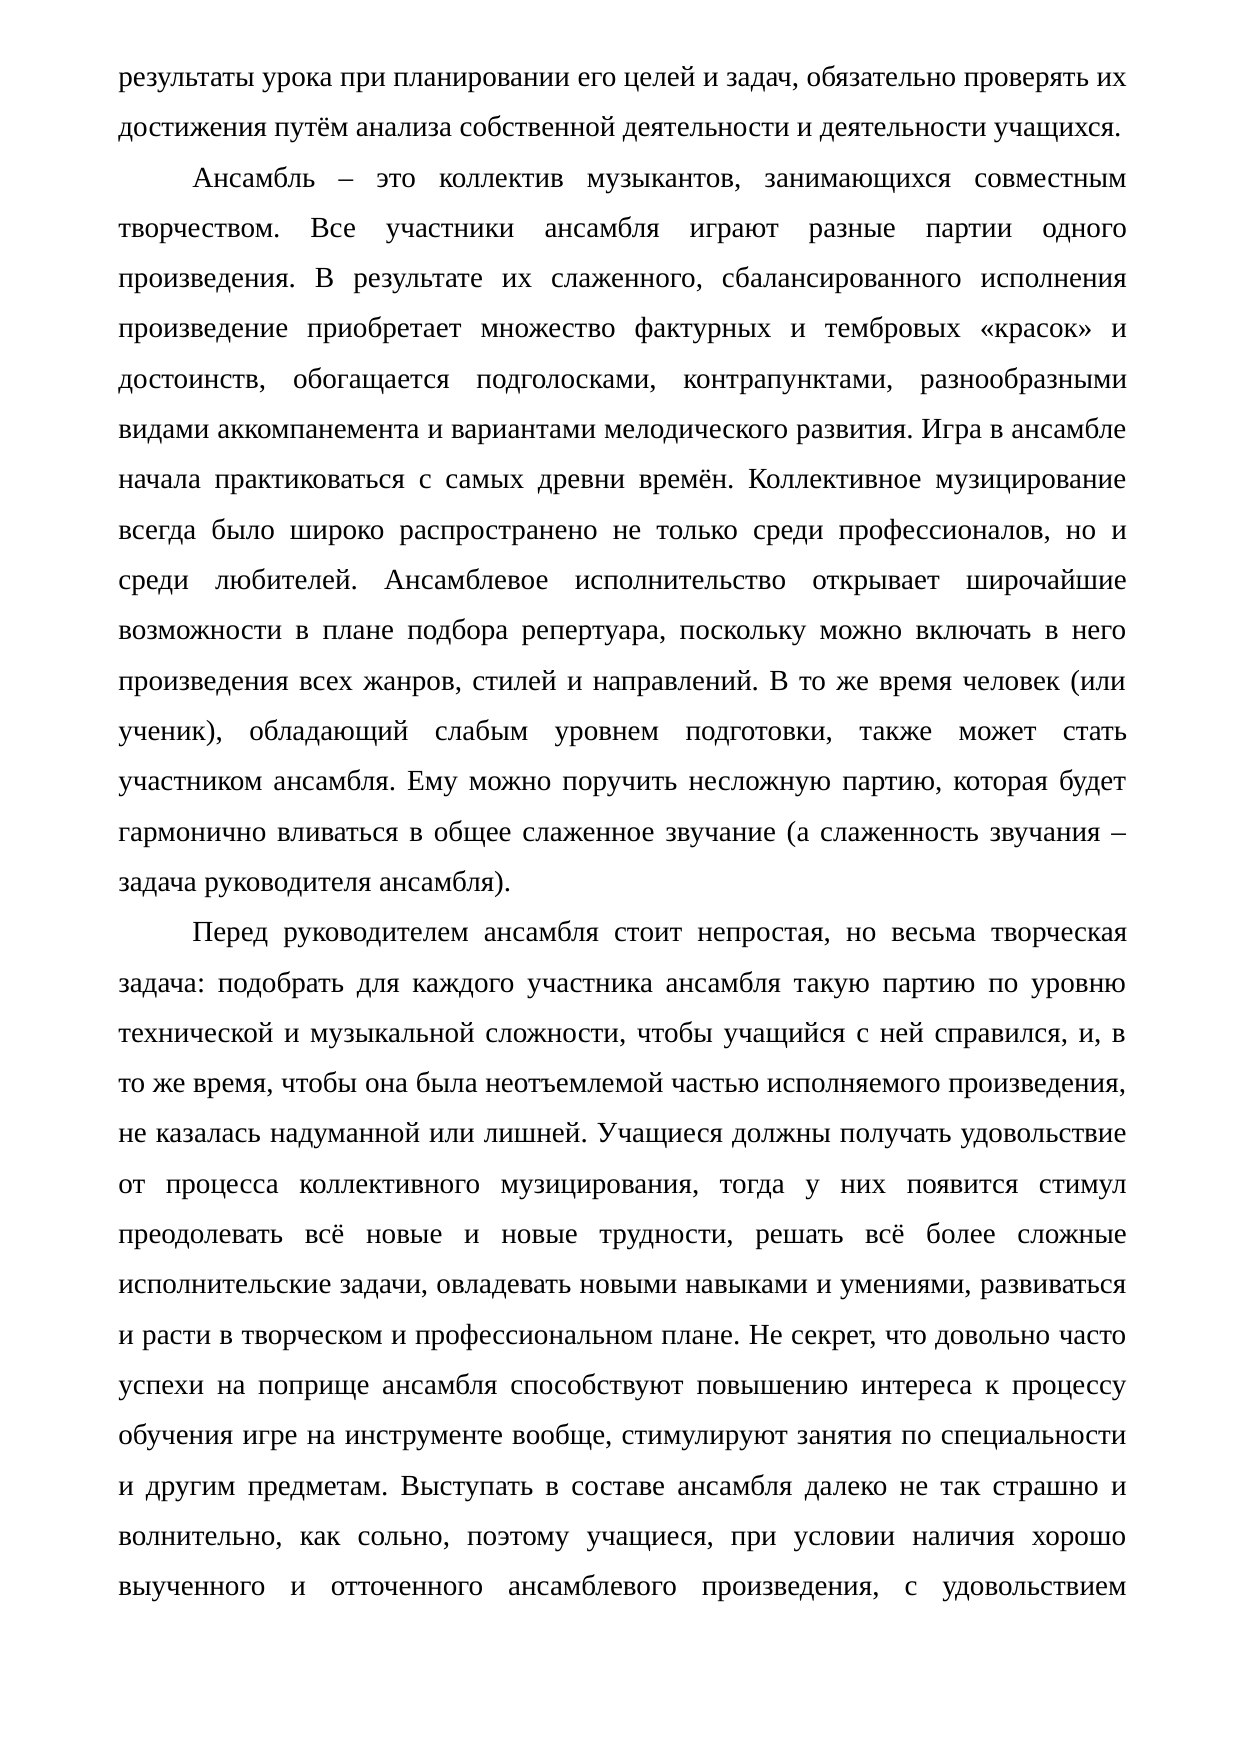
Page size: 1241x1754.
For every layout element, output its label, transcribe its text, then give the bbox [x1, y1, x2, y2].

text Перед руководителем ансамбля стоит непростая, но весьма творческая задача: подобрать для каждого участника ансамбля такую партию по уровню технической и музыкальной сложности, чтобы учащийся с ней справился, и, в то же время, чтобы она была неотъемлемой частью исполняемого произведения, не казалась надуманной или лишней. Учащиеся должны получать удовольствие от процесса коллективного музицирования, тогда у них появится стимул преодолевать всё новые и новые трудности, решать всё более сложные исполнительские задачи, овладевать новыми навыками и умениями, развиваться и расти в творческом и профессиональном плане. Не секрет, что довольно часто успехи на поприще ансамбля способствуют повышению интереса к процессу обучения игре на инструменте вообще, стимулируют занятия по специальности и другим предметам. Выступать в составе ансамбля далеко не так страшно и волнительно, как сольно, поэтому учащиеся, при условии наличия хорошо выученного и отточенного ансамблевого произведения, с удовольствием [118, 914, 1128, 1602]
text Ансамбль – это коллектив музыкантов, занимающихся совместным творчеством. Все участники ансамбля играют разные партии одного произведения. В результате их слаженного, сбалансированного исполнения произведение приобретает множество фактурных и тембровых «красок» и достоинств, обогащается подголосками, контрапунктами, разнообразными видами аккомпанемента и вариантами мелодического развития. Игра в ансамбле начала практиковаться с самых древни времён. Коллективное музицирование всегда было широко распространено не только среди профессионалов, но и среди любителей. Ансамблевое исполнительство открывает широчайшие возможности в плане подбора репертуара, поскольку можно включать в него произведения всех жанров, стилей и направлений. В то же время человек (или ученик), обладающий слабым уровнем подготовки, также может стать участником ансамбля. Ему можно поручить несложную партию, которая будет гармонично вливаться в общее слаженное звучание (а слаженность звучания – задача руководителя ансамбля). [118, 160, 1128, 898]
text результаты урока при планировании его целей и задач, обязательно проверять их достижения путём анализа собственной деятельности и деятельности учащихся. [118, 59, 1128, 143]
